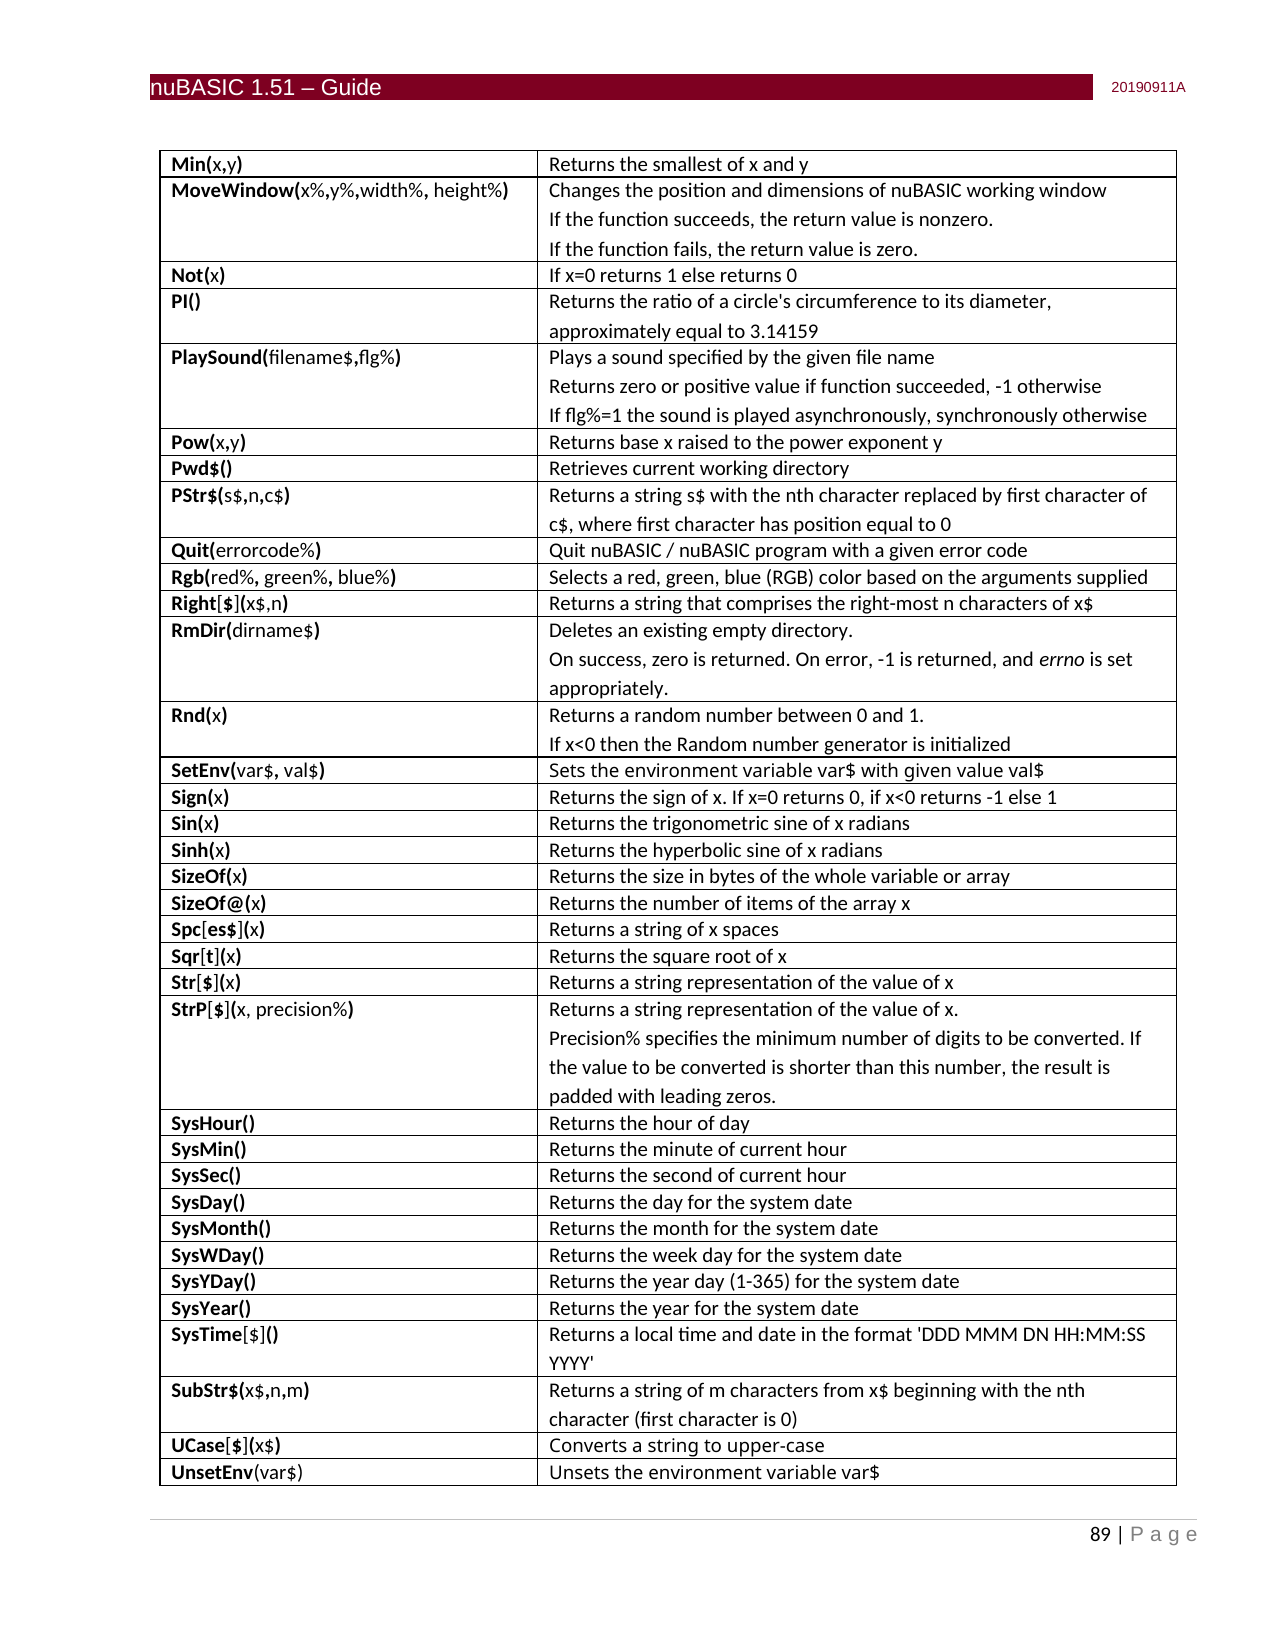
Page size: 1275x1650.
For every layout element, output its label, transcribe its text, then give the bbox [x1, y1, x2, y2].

table_cell Returns the number of items of the array x [538, 890, 1176, 915]
table_cell SetEnv(var$, val$) [161, 758, 537, 783]
table_cell RmDir(dirname$) [161, 617, 537, 701]
table_cell Spc[es$](x) [161, 916, 537, 942]
table_cell Returns a string representation of the value of x [538, 969, 1176, 995]
table_cell Changes the position and dimensions of nuBASIC working window If the function succeeds, the return value is nonzero. If the function fails, the return value is zero. [538, 178, 1176, 261]
table_cell Deletes an existing empty directory. On success, zero is returned. On error, -1 is returned, and errno is set appropriately. [538, 617, 1176, 701]
table_cell Returns the hyperbolic sine of x radians [538, 837, 1176, 862]
table_cell Returns the ratio of a circle's circumference to its diameter, approximately equal to 3.14159 [538, 289, 1176, 343]
table_cell Returns the size in bytes of the whole variable or array [538, 864, 1176, 889]
table_cell Returns the day for the system date [538, 1189, 1176, 1214]
table_cell Returns the square root of x [538, 943, 1176, 968]
table_cell If x=0 returns 1 else returns 0 [538, 262, 1176, 288]
table_cell SysDay() [161, 1189, 537, 1214]
table_cell Returns the smallest of x and y [538, 151, 1176, 176]
table_cell Returns a string s$ with the nth character replaced by first character of c$, where first character has position equal to 0 [538, 482, 1176, 537]
table_cell Returns the sign of x. If x=0 returns 0, if x<0 returns -1 else 1 [538, 784, 1176, 809]
table_cell SysYear() [161, 1295, 537, 1320]
table_cell Returns the trigonometric sine of x radians [538, 811, 1176, 836]
table_cell Sin(x) [161, 811, 537, 836]
table_cell SysYDay() [161, 1269, 537, 1294]
table_cell SysTime[$]() [161, 1321, 537, 1376]
table_cell SubStr$(x$,n,m) [161, 1377, 537, 1432]
table_cell PlaySound(filename$,flg%) [161, 344, 537, 428]
table_cell Returns a string representation of the value of x. Precision% specifies the minimum number of digits to be converted. If the value to be converted is shorter than this number, the result is padded with leading zeros. [538, 996, 1176, 1109]
table_cell PStr$(s$,n,c$) [161, 482, 537, 537]
table_cell Returns a random number between 0 and 1. If x<0 then the Random number generator is initialized [538, 702, 1176, 756]
table_cell SysMin() [161, 1136, 537, 1162]
table_cell Returns a string that comprises the right-most n characters of x$ [538, 591, 1176, 616]
table_cell Returns a local time and date in the format 'DDD MMM DN HH:MM:SS YYYY' [538, 1321, 1176, 1376]
table_cell Selects a red, green, blue (RGB) color based on the arguments supplied [538, 564, 1176, 589]
table_cell Not(x) [161, 262, 537, 288]
table_cell SizeOf(x) [161, 864, 537, 889]
table_cell Returns a string of m characters from x$ beginning with the nth character (first character is 0) [538, 1377, 1176, 1432]
table_cell Min(x,y) [161, 151, 537, 176]
table_cell Pwd$() [161, 456, 537, 481]
table_cell Quit nuBASIC / nuBASIC program with a given error code [538, 538, 1176, 563]
table_cell Returns the second of current hour [538, 1163, 1176, 1188]
table_cell SizeOf@(x) [161, 890, 537, 915]
table_cell Returns the minute of current hour [538, 1136, 1176, 1162]
table_cell SysHour() [161, 1110, 537, 1135]
table_cell Returns the hour of day [538, 1110, 1176, 1135]
table_cell Rnd(x) [161, 702, 537, 756]
table_cell Unsets the environment variable var$ [538, 1459, 1176, 1485]
table_cell PI() [161, 289, 537, 343]
table_cell Sign(x) [161, 784, 537, 809]
table_cell Returns a string of x spaces [538, 916, 1176, 942]
table_cell Plays a sound specified by the given file name Returns zero or positive value if function succeeded, -1 otherwise If flg%=1 the sound is played asynchronously, synchronously otherwise [538, 344, 1176, 428]
table_cell Returns the month for the system date [538, 1216, 1176, 1241]
table_cell MoveWindow(x%,y%,width%, height%) [161, 178, 537, 261]
table_cell Pow(x,y) [161, 429, 537, 454]
table_cell Sets the environment variable var$ with given value val$ [538, 758, 1176, 783]
table_cell Returns base x raised to the power exponent y [538, 429, 1176, 454]
table_cell SysWDay() [161, 1242, 537, 1267]
table_cell SysMonth() [161, 1216, 537, 1241]
table_cell Converts a string to upper-case [538, 1433, 1176, 1458]
table_cell SysSec() [161, 1163, 537, 1188]
table_cell Sinh(x) [161, 837, 537, 862]
table_cell Returns the year day (1-365) for the system date [538, 1269, 1176, 1294]
table_cell Quit(errorcode%) [161, 538, 537, 563]
table_cell Returns the year for the system date [538, 1295, 1176, 1320]
table_cell Right[$](x$,n) [161, 591, 537, 616]
table_cell UCase[$](x$) [161, 1433, 537, 1458]
table_cell Retrieves current working directory [538, 456, 1176, 481]
table_cell Rgb(red%, green%, blue%) [161, 564, 537, 589]
table_cell Sqr[t](x) [161, 943, 537, 968]
table_cell Str[$](x) [161, 969, 537, 995]
table_cell UnsetEnv(var$) [161, 1459, 537, 1485]
table_cell StrP[$](x, precision%) [161, 996, 537, 1109]
table_cell Returns the week day for the system date [538, 1242, 1176, 1267]
